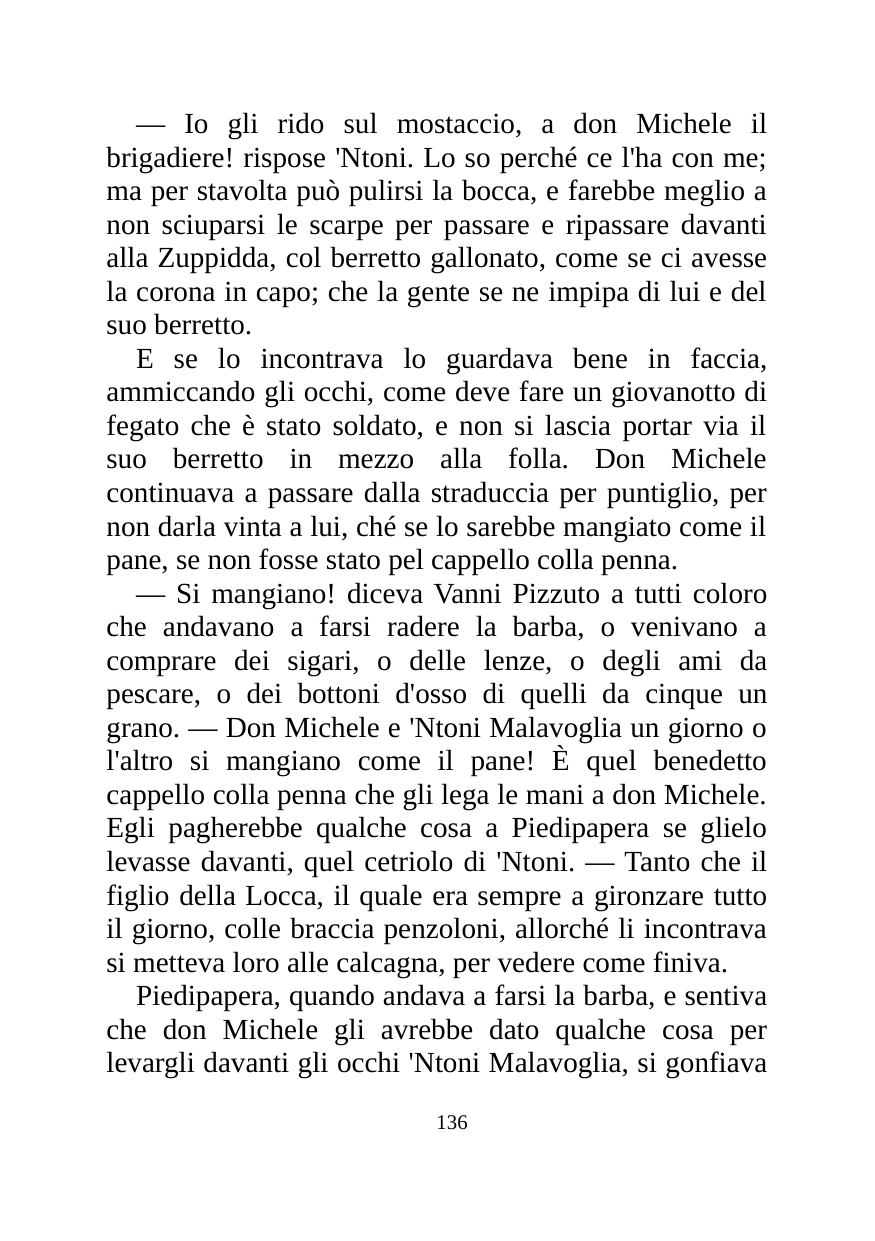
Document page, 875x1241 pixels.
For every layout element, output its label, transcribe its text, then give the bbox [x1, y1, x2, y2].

text — Io gli rido sul mostaccio, a don Michele il brigadiere! rispose 'Ntoni. Lo so perché ce l'ha con me; ma per stavolta può pulirsi la bocca, e farebbe meglio a non sciuparsi le scarpe per passare e ripassare davanti alla Zuppidda, col berretto gallonato, come se ci avesse la corona in capo; che la gente se ne impipa di lui e del suo berretto. [106, 106, 768, 341]
text E se lo incontrava lo guardava bene in faccia, ammiccando gli occhi, come deve fare un giovanotto di fegato che è stato soldato, e non si lascia portar via il suo berretto in mezzo alla folla. Don Michele continuava a passare dalla straduccia per puntiglio, per non darla vinta a lui, ché se lo sarebbe mangiato come il pane, se non fosse stato pel cappello colla penna. [106, 341, 768, 576]
text — Si mangiano! diceva Vanni Pizzuto a tutti coloro che andavano a farsi radere la barba, o venivano a comprare dei sigari, o delle lenze, o degli ami da pescare, o dei bottoni d'osso di quelli da cinque un grano. — Don Michele e 'Ntoni Malavoglia un giorno o l'altro si mangiano come il pane! È quel benedetto cappello colla penna che gli lega le mani a don Michele. Egli pagherebbe qualche cosa a Piedipapera se glielo levasse davanti, quel cetriolo di 'Ntoni. — Tanto che il figlio della Locca, il quale era sempre a gironzare tutto il giorno, colle braccia penzoloni, allorché li incontrava si metteva loro alle calcagna, per vedere come finiva. [106, 576, 768, 978]
text Piedipapera, quando andava a farsi la barba, e sentiva che don Michele gli avrebbe dato qualche cosa per levargli davanti gli occhi 'Ntoni Malavoglia, si gonfiava [106, 978, 768, 1079]
